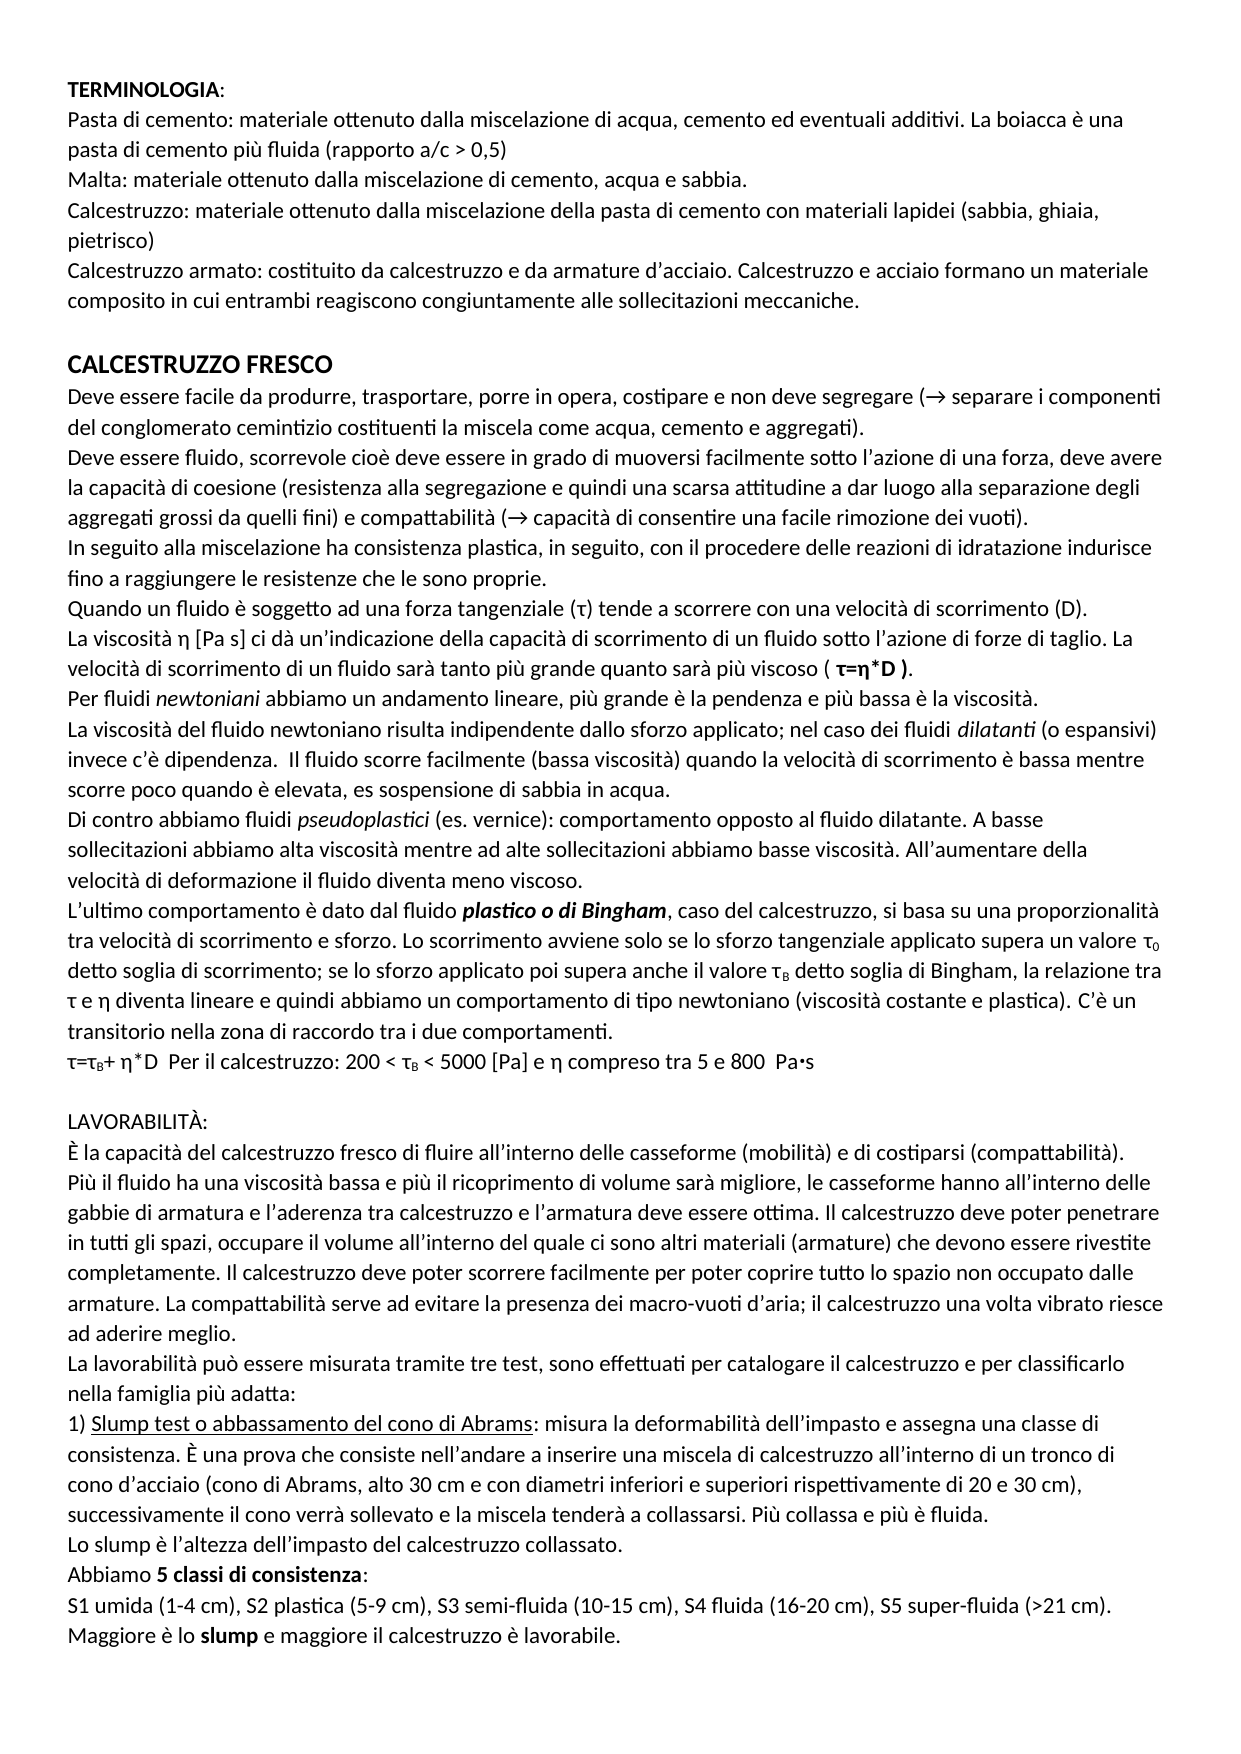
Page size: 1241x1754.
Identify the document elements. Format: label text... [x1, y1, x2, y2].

text TERMINOLOGIA: Pasta di cemento: materiale ottenuto dalla miscelazione di acqua, cemento ed eventuali additivi. La boiacca è una pasta di cemento più fluida (rapporto a/c > 0,5) Malta: materiale ottenuto dalla miscelazione di cemento, acqua e sabbia. Calcestruzzo: materiale ottenuto dalla miscelazione della pasta di cemento con materiali lapidei (sabbia, ghiaia, pietrisco) Calcestruzzo armato: costituito da calcestruzzo e da armature d’acciaio. Calcestruzzo e acciaio formano un materiale composito in cui entrambi reagiscono congiuntamente alle sollecitazioni meccaniche. CALCESTRUZZO FRESCO Deve essere facile da produrre, trasportare, porre in opera, costipare e non deve segregare (→ separare i componenti del conglomerato cemintizio costituenti la miscela come acqua, cemento e aggregati). Deve essere fluido, scorrevole cioè deve essere in grado di muoversi facilmente sotto l’azione di una forza, deve avere la capacità di coesione (resistenza alla segregazione e quindi una scarsa attitudine a dar luogo alla separazione degli aggregati grossi da quelli fini) e compattabilità (→ capacità di consentire una facile rimozione dei vuoti). In seguito alla miscelazione ha consistenza plastica, in seguito, con il procedere delle reazioni di idratazione indurisce fino a raggiungere le resistenze che le sono proprie. Quando un fluido è soggetto ad una forza tangenziale (τ) tende a scorrere con una velocità di scorrimento (D). La viscosità η [Pa s] ci dà un’indicazione della capacità di scorrimento di un fluido sotto l’azione di forze di taglio. La velocità di scorrimento di un fluido sarà tanto più grande quanto sarà più viscoso ( τ=η*D ). Per fluidi newtoniani abbiamo un andamento lineare, più grande è la pendenza e più bassa è la viscosità. La viscosità del fluido newtoniano risulta indipendente dallo sforzo applicato; nel caso dei fluidi dilatanti (o espansivi) invece c’è dipendenza. Il fluido scorre facilmente (bassa viscosità) quando la velocità di scorrimento è bassa mentre scorre poco quando è elevata, es sospensione di sabbia in acqua. Di contro abbiamo fluidi pseudoplastici (es. vernice): comportamento opposto al fluido dilatante. A basse sollecitazioni abbiamo alta viscosità mentre ad alte sollecitazioni abbiamo basse viscosità. All’aumentare della velocità di deformazione il fluido diventa meno viscoso. L’ultimo comportamento è dato dal fluido plastico o di Bingham, caso del calcestruzzo, si basa su una proporzionalità tra velocità di scorrimento e sforzo. Lo scorrimento avviene solo se lo sforzo tangenziale applicato supera un valore τ0 detto soglia di scorrimento; se lo sforzo applicato poi supera anche il valore τB detto soglia di Bingham, la relazione tra τ e η diventa lineare e quindi abbiamo un comportamento di tipo newtoniano (viscosità costante e plastica). C’è un transitorio nella zona di raccordo tra i due comportamenti. τ=τB+ η*D Per il calcestruzzo: 200 < τB < 5000 [Pa] e η compreso tra 5 e 800 Paꞏs LAVORABILITÀ: È la capacità del calcestruzzo fresco di fluire all’interno delle casseforme (mobilità) e di costiparsi (compattabilità). Più il fluido ha una viscosità bassa e più il ricoprimento di volume sarà migliore, le casseforme hanno all’interno delle gabbie di armatura e l’aderenza tra calcestruzzo e l’armatura deve essere ottima. Il calcestruzzo deve poter penetrare in tutti gli spazi, occupare il volume all’interno del quale ci sono altri materiali (armature) che devono essere rivestite completamente. Il calcestruzzo deve poter scorrere facilmente per poter coprire tutto lo spazio non occupato dalle armature. La compattabilità serve ad evitare la presenza dei macro-vuoti d’aria; il calcestruzzo una volta vibrato riesce ad aderire meglio. La lavorabilità può essere misurata tramite tre test, sono effettuati per catalogare il calcestruzzo e per classificarlo nella famiglia più adatta: 1) Slump test o abbassamento del cono di Abrams: misura la deformabilità dell’impasto e assegna una classe di consistenza. È una prova che consiste nell’andare a inserire una miscela di calcestruzzo all’interno di un tronco di cono d’acciaio (cono di Abrams, alto 30 cm e con diametri inferiori e superiori rispettivamente di 20 e 30 cm), successivamente il cono verrà sollevato e la miscela tenderà a collassarsi. Più collassa e più è fluida. Lo slump è l’altezza dell’impasto del calcestruzzo collassato. Abbiamo 5 classi di consistenza: S1 umida (1-4 cm), S2 plastica (5-9 cm), S3 semi-fluida (10-15 cm), S4 fluida (16-20 cm), S5 super-fluida (>21 cm). Maggiore è lo slump e maggiore il calcestruzzo è lavorabile. [67, 75, 1165, 1649]
